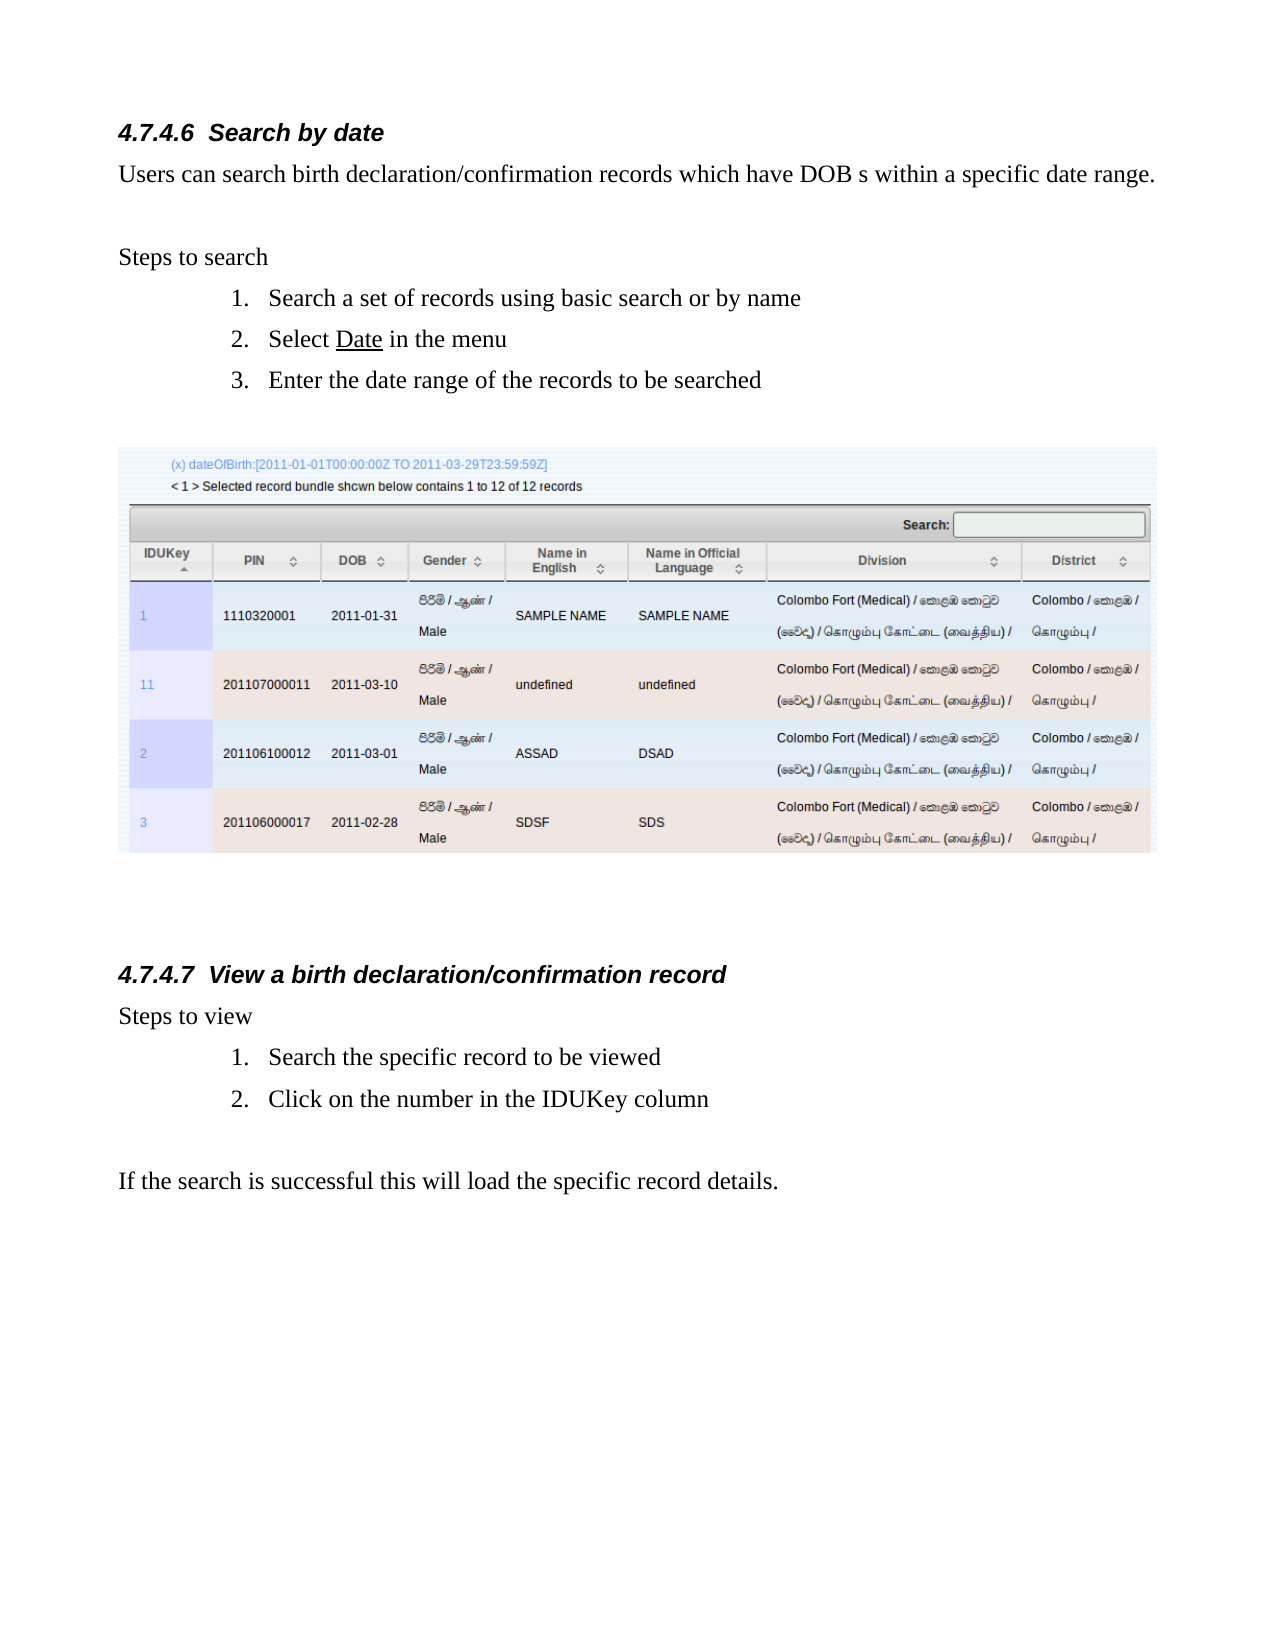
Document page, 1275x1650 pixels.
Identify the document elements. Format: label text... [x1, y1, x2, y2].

text Users can search birth declaration/confirmation records which have DOB s within a specific date range. [118, 159, 1157, 188]
subtitle Search by date [118, 118, 1157, 147]
list Enter the date range of the records to be searched [231, 365, 1157, 394]
list Select Date in the menu [231, 324, 1157, 353]
picture [118, 447, 1157, 853]
list Click on the number in the IDUKey column [231, 1084, 1157, 1112]
text Steps to view [118, 1001, 1157, 1030]
list Search the specific record to be viewed [231, 1042, 1157, 1071]
list Search a set of records using basic search or by name [231, 283, 1157, 312]
text If the search is successful this will load the specific record details. [118, 1166, 1157, 1195]
subtitle View a birth declaration/confirmation record [118, 960, 1157, 989]
text Steps to search [118, 242, 1157, 270]
